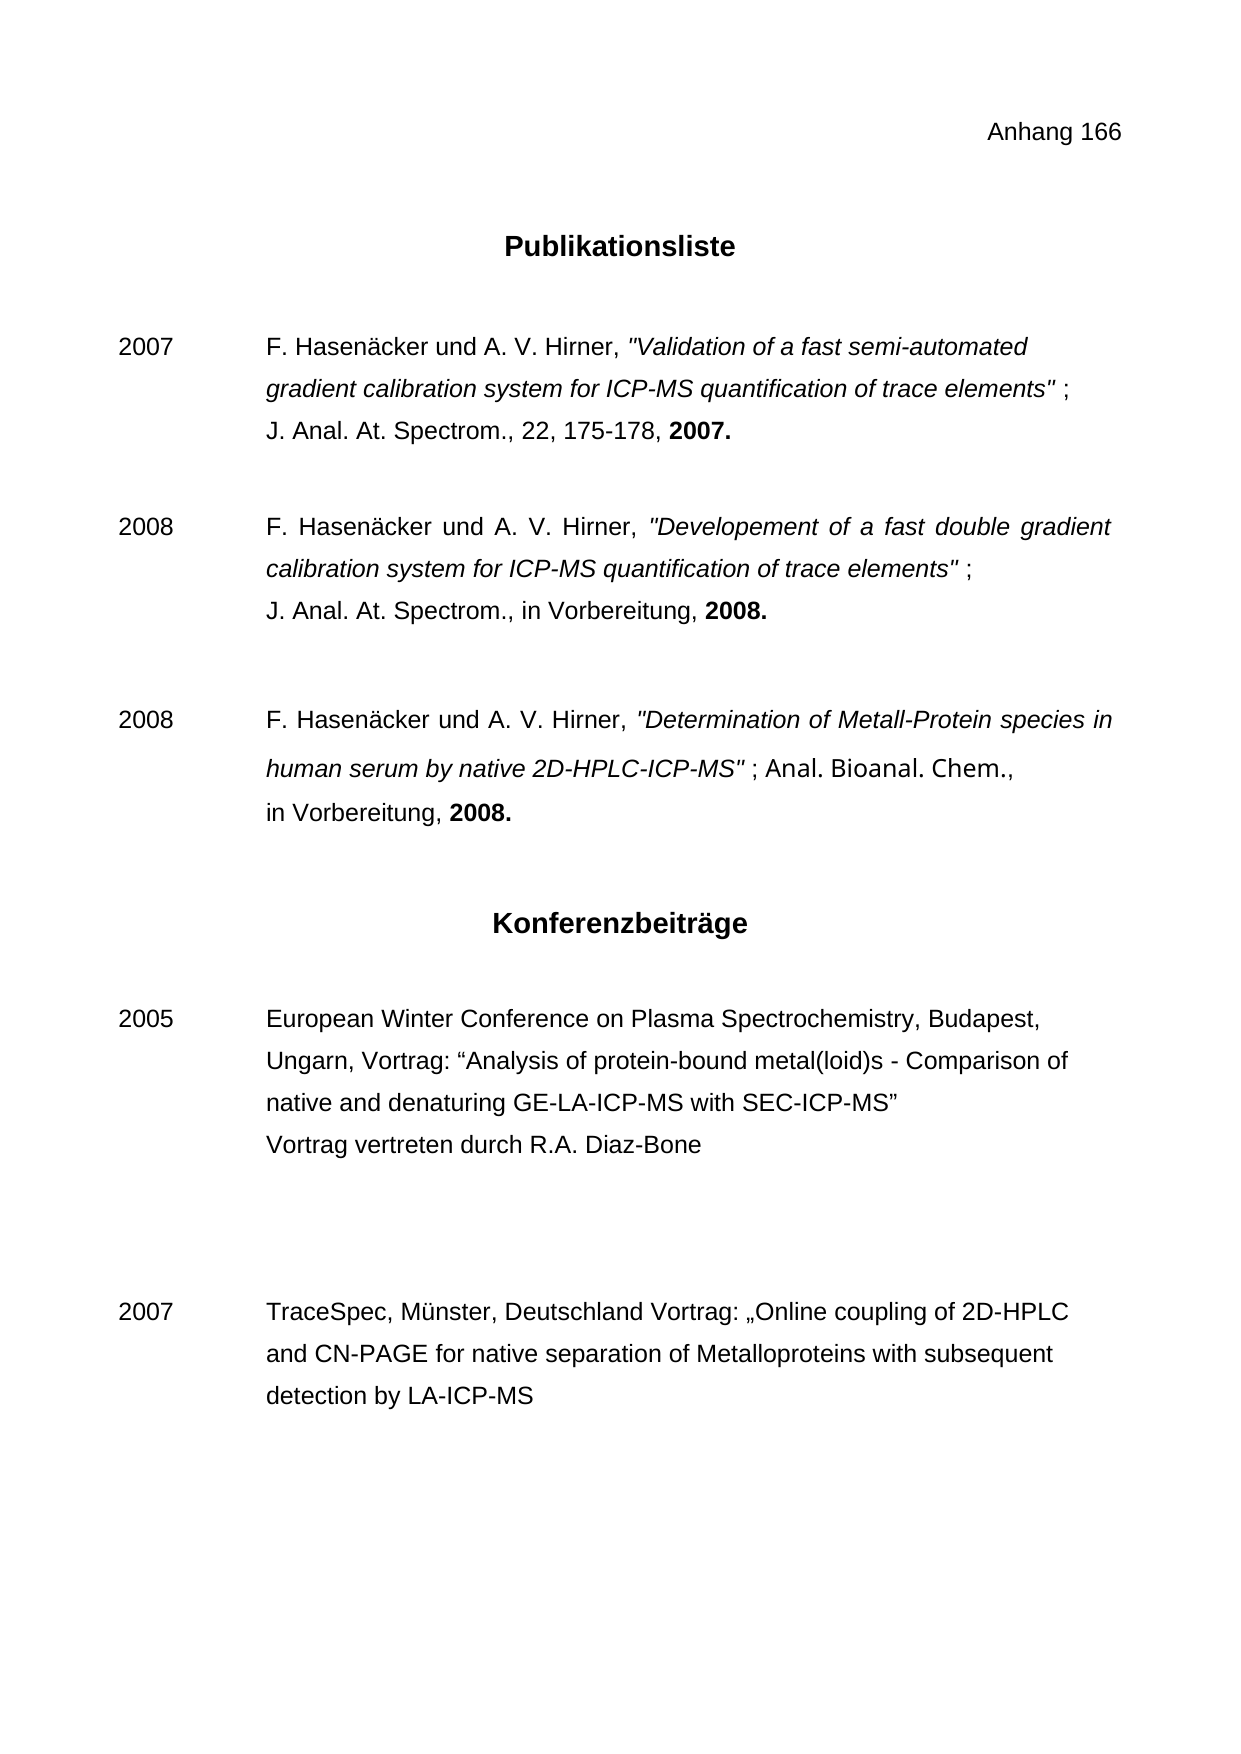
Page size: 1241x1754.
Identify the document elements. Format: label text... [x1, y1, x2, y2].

text 2007 F. Hasenäcker und A. V. Hirner, "Validation of a fast semi-automated gradient calibration system for ICP-MS quantification of trace elements" ; J. Anal. At. Spectrom., 22, 175-178, 2007. [118, 333, 1122, 445]
text 2007 TraceSpec, Münster, Deutschland Vortrag: „Online coupling of 2D-HPLC [118, 1298, 1122, 1326]
text detection by LA-ICP-MS [118, 1382, 1122, 1410]
text Konferenzbeiträge [118, 907, 1122, 940]
text 2005 European Winter Conference on Plasma Spectrochemistry, Budapest, Ungarn, Vortrag: “Analysis of protein-bound metal(loid)s - Comparison of native and denaturing GE-LA-ICP-MS with SEC-ICP-MS” [118, 1005, 1122, 1117]
text 2008 F. Hasenäcker und A. V. Hirner, "Developement of a fast double gradient calibration system for ICP-MS quantification of trace elements" ; J. Anal. At. Spectrom., in Vorbereitung, 2008. [118, 513, 1122, 625]
text and CN-PAGE for native separation of Metalloproteins with subsequent [118, 1340, 1122, 1368]
text Publikationsliste [118, 230, 1122, 262]
text Vortrag vertreten durch R.A. Diaz-Bone [118, 1131, 1122, 1158]
text 2008 F. Hasenäcker und A. V. Hirner, "Determination of Metall-Protein species in human serum by native 2D-HPLC-ICP-MS" ; Anal. Bioanal. Chem., in Vorbereitung, 2008. [118, 706, 1122, 826]
